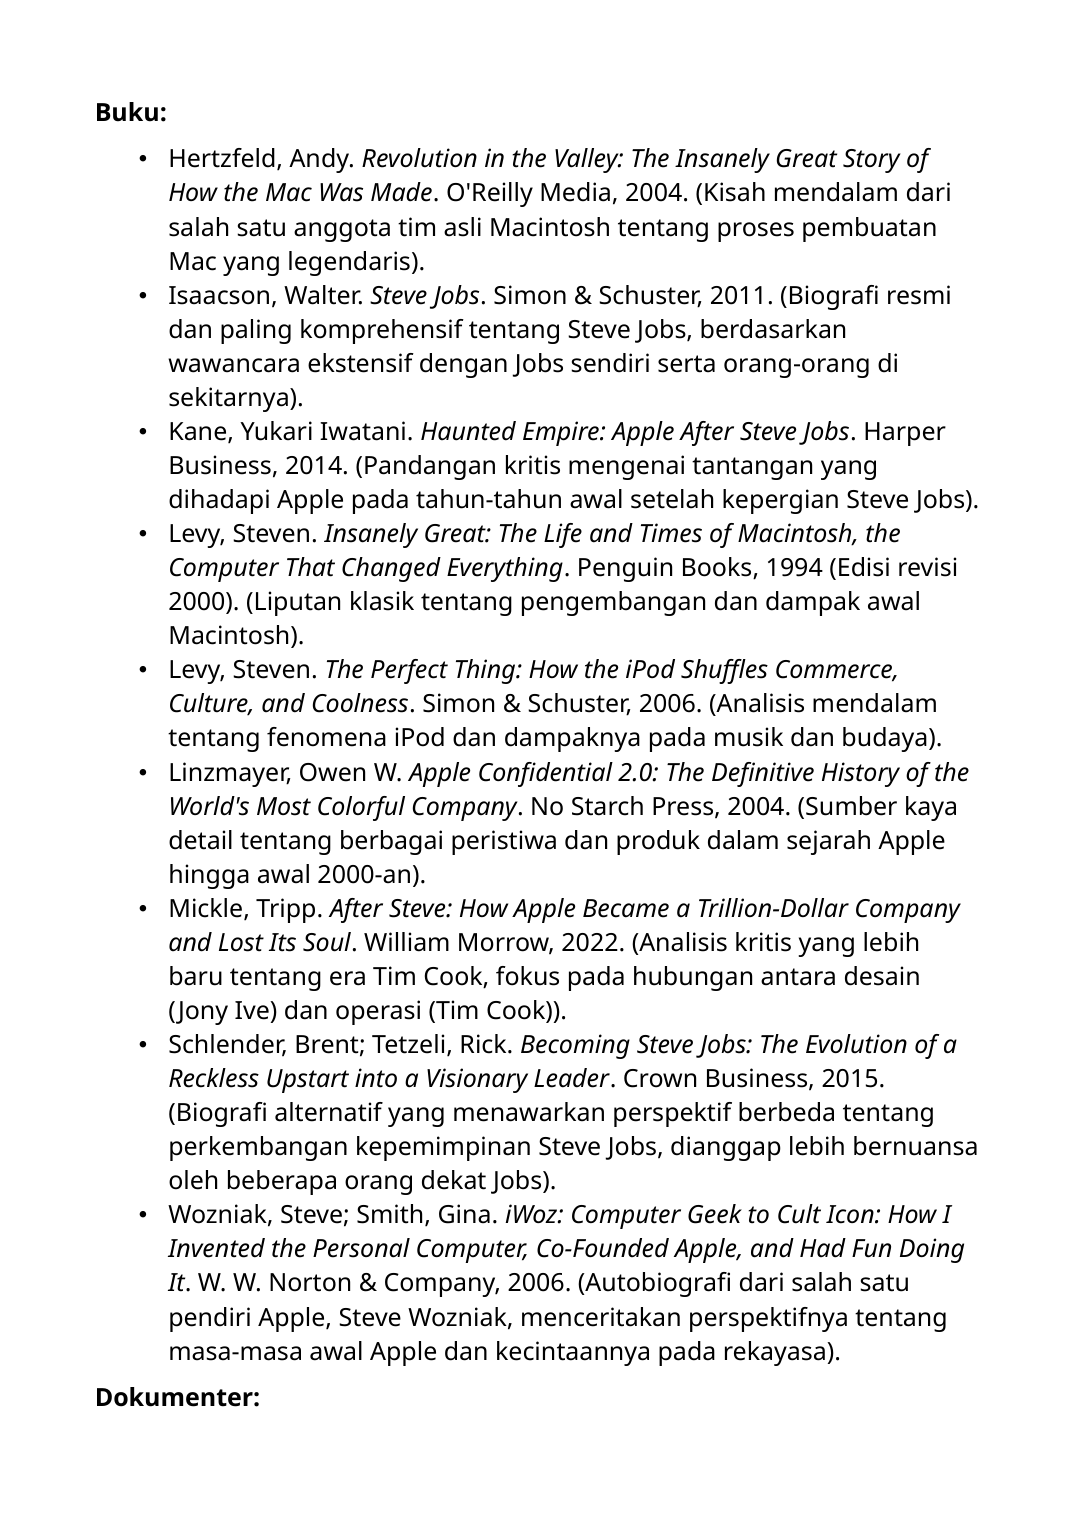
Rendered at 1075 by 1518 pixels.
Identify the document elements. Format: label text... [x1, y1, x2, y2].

list Linzmayer, Owen W. Apple Confidential 2.0: The Definitive History of the World's Most Colorful Company. No Starch Press, 2004. (Sumber kaya detail tentang berbagai peristiwa dan produk dalam sejarah Apple hingga awal 2000-an). [139, 754, 980, 890]
list Levy, Steven. Insanely Great: The Life and Times of Macintosh, the Computer That Changed Everything. Penguin Books, 1994 (Edisi revisi 2000). (Liputan klasik tentang pengembangan dan dampak awal Macintosh). [139, 516, 980, 652]
list Mickle, Tripp. After Steve: How Apple Became a Trillion-Dollar Company and Lost Its Soul. William Morrow, 2022. (Analisis kritis yang lebih baru tentang era Tim Cook, fokus pada hubungan antara desain (Jony Ive) dan operasi (Tim Cook)). [139, 890, 980, 1027]
text Dokumenter: [94, 1380, 980, 1414]
list Schlender, Brent; Tetzeli, Rick. Becoming Steve Jobs: The Evolution of a Reckless Upstart into a Visionary Leader. Crown Business, 2015. (Biografi alternatif yang menawarkan perspektif berbeda tentang perkembangan kepemimpinan Steve Jobs, dianggap lebih bernuansa oleh beberapa orang dekat Jobs). [139, 1027, 980, 1197]
list Kane, Yukari Iwatani. Haunted Empire: Apple After Steve Jobs. Harper Business, 2014. (Pandangan kritis mengenai tantangan yang dihadapi Apple pada tahun-tahun awal setelah kepergian Steve Jobs). [139, 413, 980, 516]
list Isaacson, Walter. Steve Jobs. Simon & Schuster, 2011. (Biografi resmi dan paling komprehensif tentang Steve Jobs, berdasarkan wawancara ekstensif dengan Jobs sendiri serta orang-orang di sekitarnya). [139, 277, 980, 413]
list Hertzfeld, Andy. Revolution in the Valley: The Insanely Great Story of How the Mac Was Made. O'Reilly Media, 2004. (Kisah mendalam dari salah satu anggota tim asli Macintosh tentang proses pembuatan Mac yang legendaris). [139, 141, 980, 277]
list Levy, Steven. The Perfect Thing: How the iPod Shuffles Commerce, Culture, and Coolness. Simon & Schuster, 2006. (Analisis mendalam tentang fenomena iPod dan dampaknya pada musik dan budaya). [139, 652, 980, 754]
text Buku: [94, 94, 980, 128]
list Wozniak, Steve; Smith, Gina. iWoz: Computer Geek to Cult Icon: How I Invented the Personal Computer, Co-Founded Apple, and Had Fun Doing It. W. W. Norton & Company, 2006. (Autobiografi dari salah satu pendiri Apple, Steve Wozniak, menceritakan perspektifnya tentang masa-masa awal Apple dan kecintaannya pada rekayasa). [139, 1197, 980, 1367]
